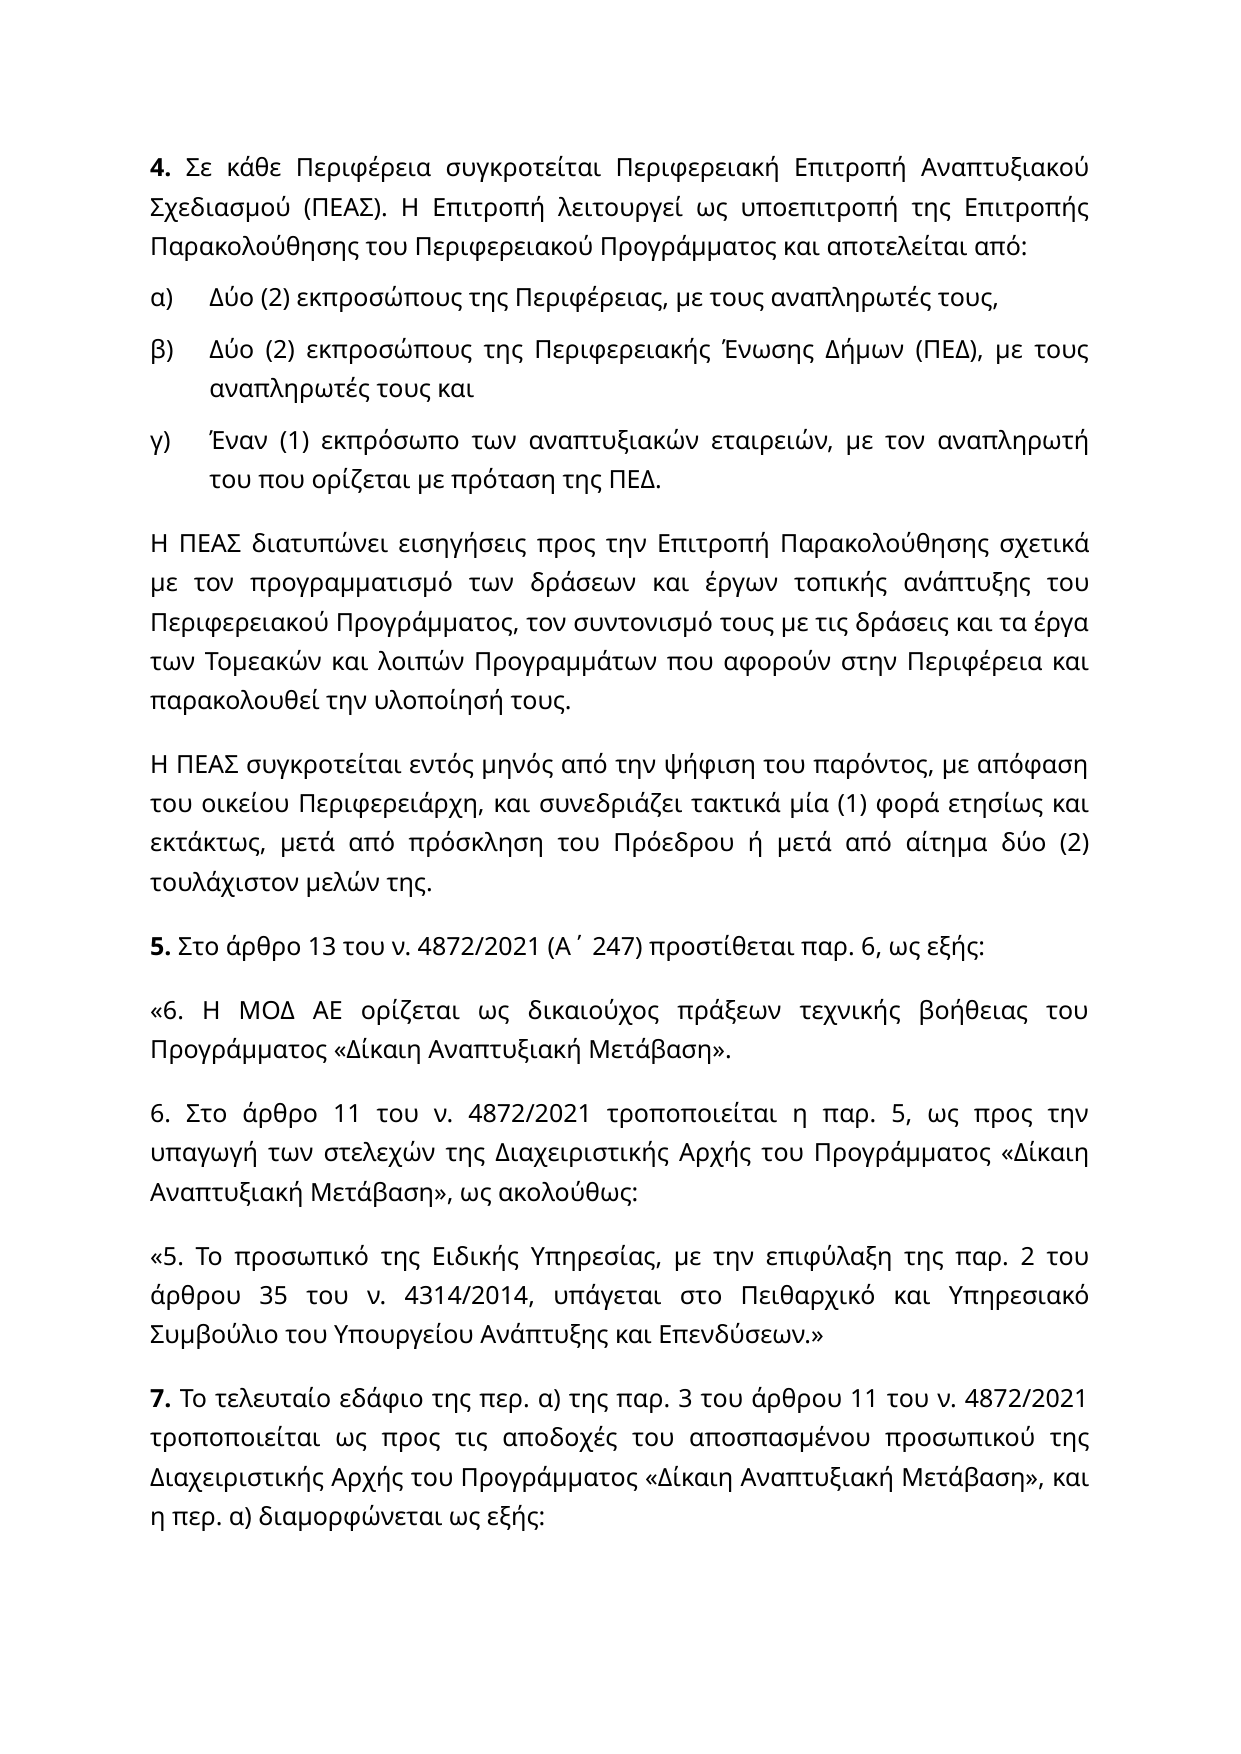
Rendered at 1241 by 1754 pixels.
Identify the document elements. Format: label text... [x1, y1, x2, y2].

text «5. Το προσωπικό της Ειδικής Υπηρεσίας, με την επιφύλαξη της παρ. 2 του άρθρου 35 του ν. 4314/2014, υπάγεται στο Πειθαρχικό και Υπηρεσιακό Συμβούλιο του Υπουργείου Ανάπτυξης και Επενδύσεων.» [150, 1238, 1090, 1351]
text 7. Το τελευταίο εδάφιο της περ. α) της παρ. 3 του άρθρου 11 του ν. 4872/2021 τροποποιείται ως προς τις αποδοχές του αποσπασμένου προσωπικού της Διαχειριστικής Αρχής του Προγράμματος «Δίκαιη Αναπτυξιακή Μετάβαση», και η περ. α) διαμορφώνεται ως εξής: [150, 1381, 1090, 1532]
text Η ΠΕΑΣ διατυπώνει εισηγήσεις προς την Επιτροπή Παρακολούθησης σχετικά με τον προγραμματισμό των δράσεων και έργων τοπικής ανάπτυξης του Περιφερειακού Προγράμματος, τον συντονισμό τους με τις δράσεις και τα έργα των Τομεακών και λοιπών Προγραμμάτων που αφορούν στην Περιφέρεια και παρακολουθεί την υλοποίησή τους. [150, 526, 1090, 717]
text 6. Στο άρθρο 11 του ν. 4872/2021 τροποποιείται η παρ. 5, ως προς την υπαγωγή των στελεχών της Διαχειριστικής Αρχής του Προγράμματος «Δίκαιη Αναπτυξιακή Μετάβαση», ως ακολούθως: [150, 1096, 1090, 1208]
list β) Δύο (2) εκπροσώπους της Περιφερειακής Ένωσης Δήμων (ΠΕΔ), με τους αναπληρωτές τους και [150, 332, 1090, 405]
list γ) Έναν (1) εκπρόσωπο των αναπτυξιακών εταιρειών, με τον αναπληρωτή του που ορίζεται με πρόταση της ΠΕΔ. [150, 422, 1090, 496]
text 4. Σε κάθε Περιφέρεια συγκροτείται Περιφερειακή Επιτροπή Αναπτυξιακού Σχεδιασμού (ΠΕΑΣ). Η Επιτροπή λειτουργεί ως υποεπιτροπή της Επιτροπής Παρακολούθησης του Περιφερειακού Προγράμματος και αποτελείται από: [150, 150, 1090, 262]
text Η ΠΕΑΣ συγκροτείται εντός μηνός από την ψήφιση του παρόντος, με απόφαση του οικείου Περιφερειάρχη, και συνεδριάζει τακτικά μία (1) φορά ετησίως και εκτάκτως, μετά από πρόσκληση του Πρόεδρου ή μετά από αίτημα δύο (2) τουλάχιστον μελών της. [150, 747, 1090, 898]
text «6. Η ΜΟΔ ΑΕ ορίζεται ως δικαιούχος πράξεων τεχνικής βοήθειας του Προγράμματος «Δίκαιη Αναπτυξιακή Μετάβαση». [150, 992, 1090, 1066]
text 5. Στο άρθρο 13 του ν. 4872/2021 (Α΄ 247) προστίθεται παρ. 6, ως εξής: [150, 928, 1090, 962]
list α) Δύο (2) εκπροσώπους της Περιφέρειας, με τους αναπληρωτές τους, [150, 280, 1090, 314]
